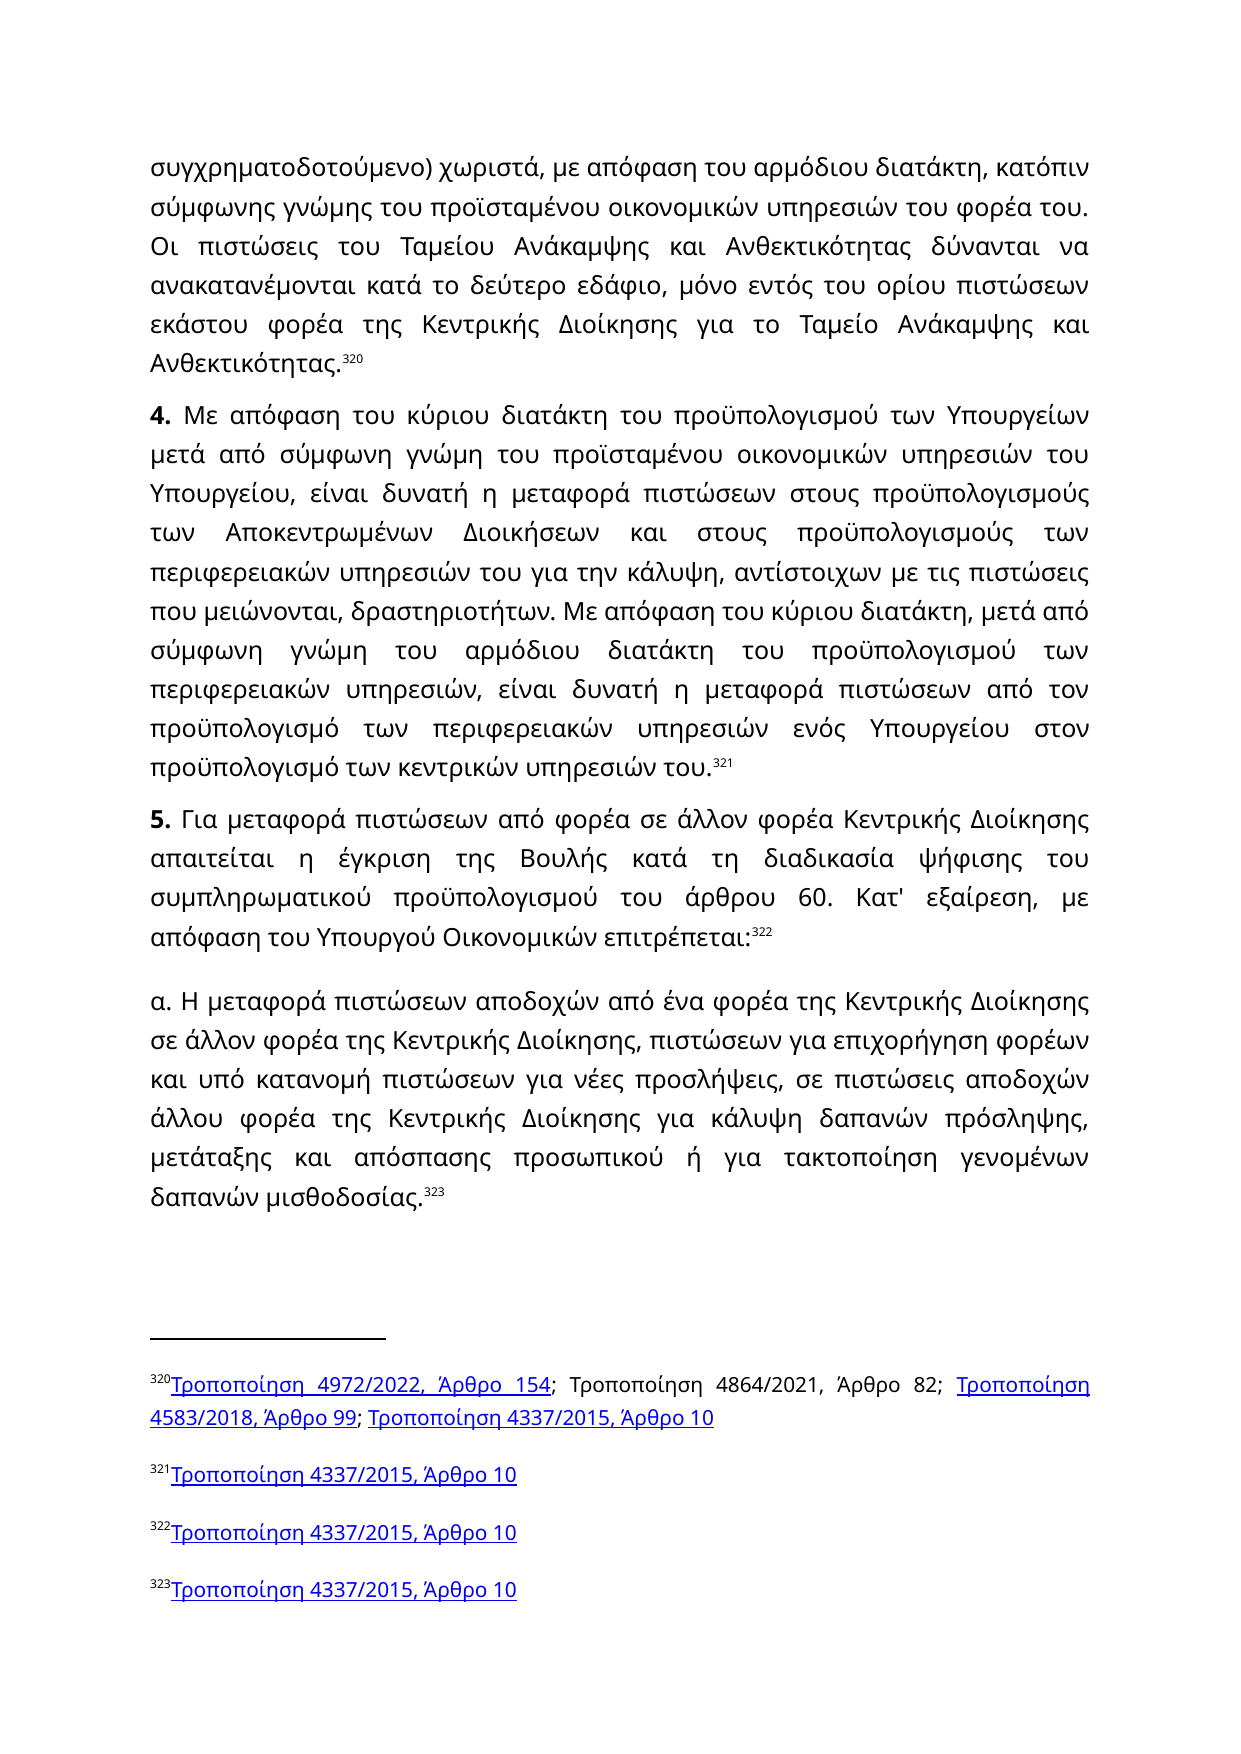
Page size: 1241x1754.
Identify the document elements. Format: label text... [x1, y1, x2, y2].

text Τροποποίηση 4972/2022, Άρθρο 154; Τροποποίηση 4864/2021, Άρθρο 82; Τροποποίηση 4583/2018, Άρθρο 99; Τροποποίηση 4337/2015, Άρθρο 10 [150, 1370, 1090, 1431]
text Τροποποίηση 4337/2015, Άρθρο 10 [150, 1518, 1090, 1546]
text 4. Με απόφαση του κύριου διατάκτη του προϋπολογισμού των Υπουργείων μετά από σύμφωνη γνώμη του προϊσταμένου οικονομικών υπηρεσιών του Υπουργείου, είναι δυνατή η μεταφορά πιστώσεων στους προϋπολογισμούς των Αποκεντρωμένων Διοικήσεων και στους προϋπολογισμούς των περιφερειακών υπηρεσιών του για την κάλυψη, αντίστοιχων με τις πιστώσεις που μειώνονται, δραστηριοτήτων. Με απόφαση του κύριου διατάκτη, μετά από σύμφωνη γνώμη του αρμόδιου διατάκτη του προϋπολογισμού των περιφερειακών υπηρεσιών, είναι δυνατή η μεταφορά πιστώσεων από τον προϋπολογισμό των περιφερειακών υπηρεσιών ενός Υπουργείου στον προϋπολογισμό των κεντρικών υπηρεσιών του. [150, 397, 1090, 784]
text συγχρηματοδοτούμενο) χωριστά, με απόφαση του αρμόδιου διατάκτη, κατόπιν σύμφωνης γνώμης του προϊσταμένου οικονομικών υπηρεσιών του φορέα του. Οι πιστώσεις του Ταμείου Ανάκαμψης και Ανθεκτικότητας δύνανται να ανακατανέμονται κατά το δεύτερο εδάφιο, μόνο εντός του ορίου πιστώσεων εκάστου φορέα της Κεντρικής Διοίκησης για το Ταμείο Ανάκαμψης και Ανθεκτικότητας. [150, 150, 1090, 380]
text 5. Για μεταφορά πιστώσεων από φορέα σε άλλον φορέα Κεντρικής Διοίκησης απαιτείται η έγκριση της Βουλής κατά τη διαδικασία ψήφισης του συμπληρωματικού προϋπολογισμού του άρθρου 60. Κατ' εξαίρεση, με απόφαση του Υπουργού Οικονομικών επιτρέπεται: [150, 802, 1090, 953]
text α. Η μεταφορά πιστώσεων αποδοχών από ένα φορέα της Κεντρικής Διοίκησης σε άλλον φορέα της Κεντρικής Διοίκησης, πιστώσεων για επιχορήγηση φορέων και υπό κατανομή πιστώσεων για νέες προσλήψεις, σε πιστώσεις αποδοχών άλλου φορέα της Κεντρικής Διοίκησης για κάλυψη δαπανών πρόσληψης, μετάταξης και απόσπασης προσωπικού ή για τακτοποίηση γενομένων δαπανών μισθοδοσίας. [150, 983, 1090, 1213]
text Τροποποίηση 4337/2015, Άρθρο 10 [150, 1576, 1090, 1604]
text Τροποποίηση 4337/2015, Άρθρο 10 [150, 1460, 1090, 1489]
